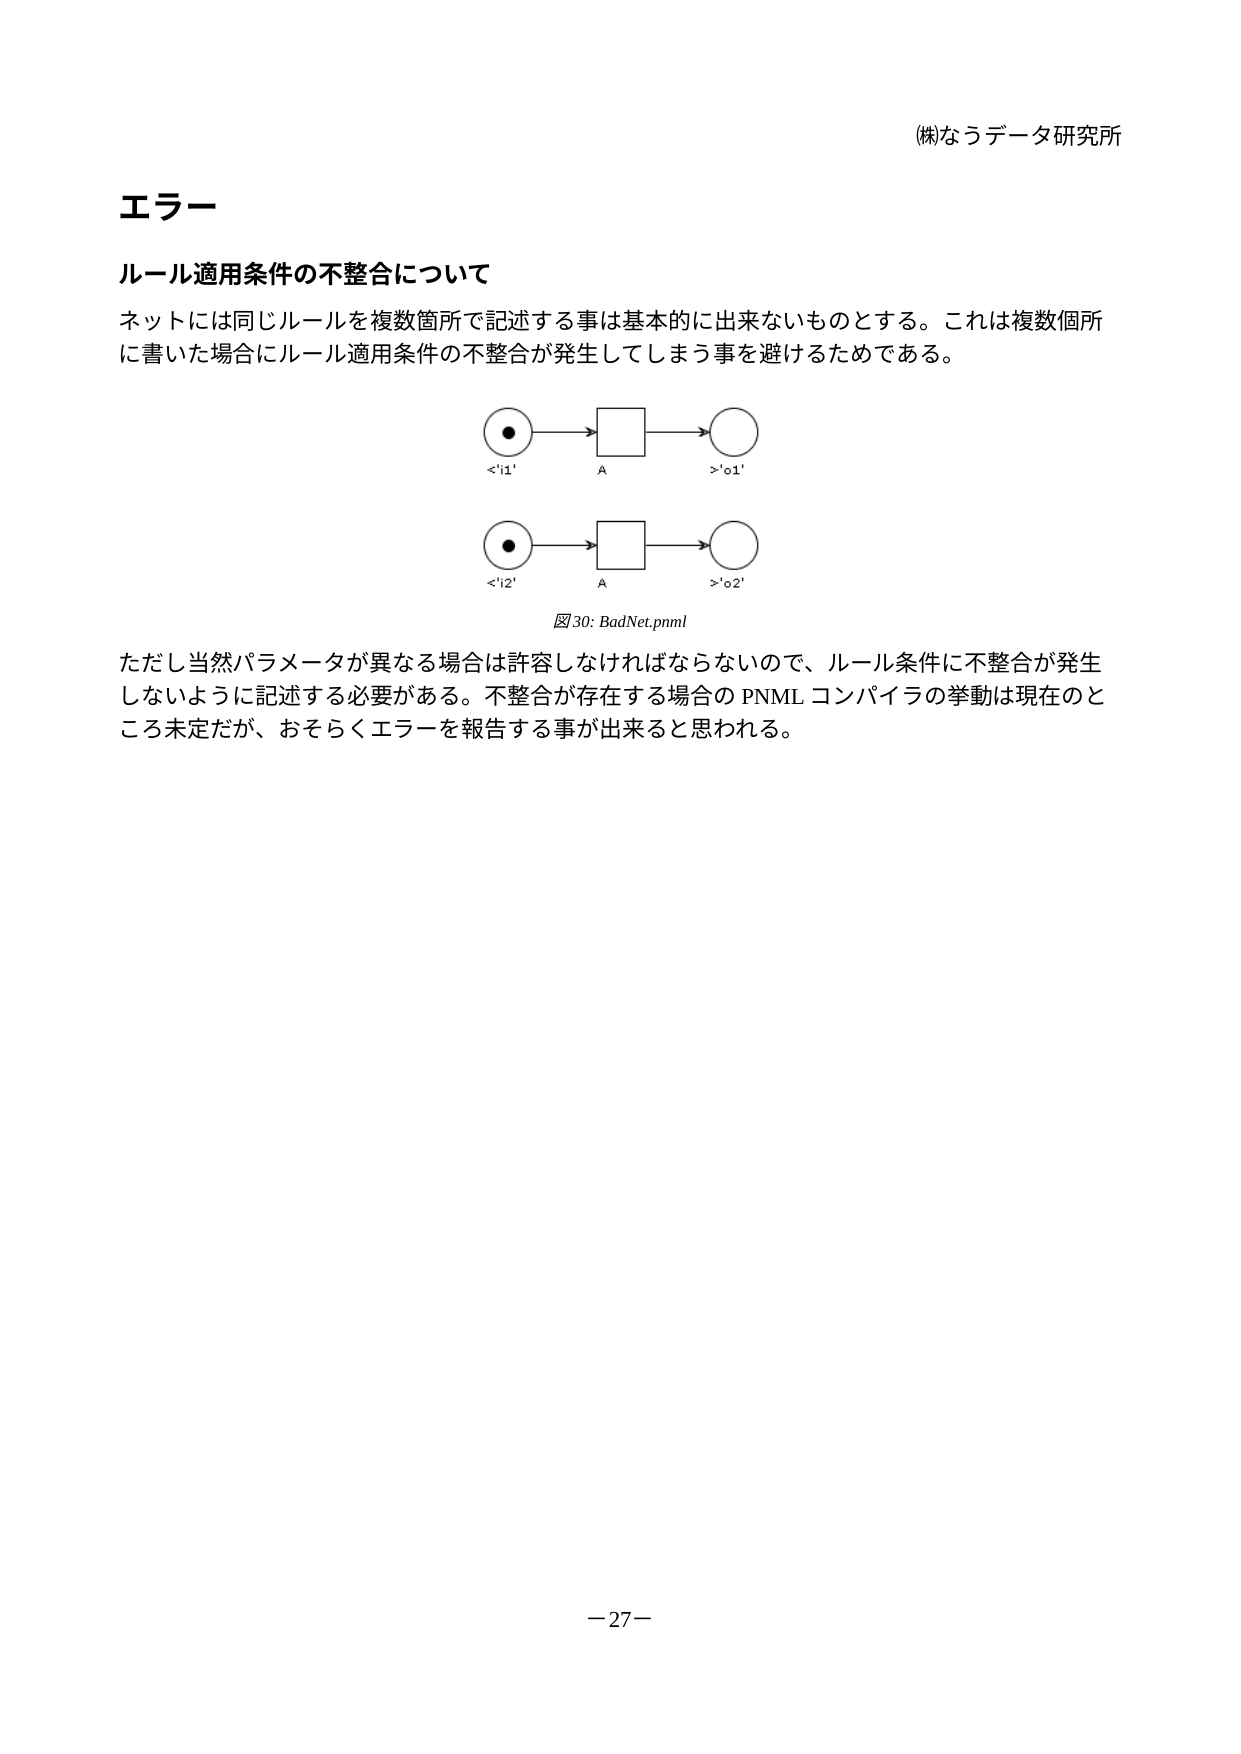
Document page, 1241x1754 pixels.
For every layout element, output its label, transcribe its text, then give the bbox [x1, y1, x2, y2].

subtitle エラー [118, 181, 1122, 229]
picture [470, 394, 771, 609]
text ネットには同じルールを複数箇所で記述する事は基本的に出来ないものとする。これは複数個所に書いた場合にルール適用条件の不整合が発生してしまう事を避けるためである。 [118, 303, 1122, 369]
subtitle ルール適用条件の不整合について [118, 254, 1122, 291]
text ただし当然パラメータが異なる場合は許容しなければならないので、ルール条件に不整合が発生しないように記述する必要がある。不整合が存在する場合のPNMLコンパイラの挙動は現在のところ未定だが、おそらくエラーを報告する事が出来ると思われる。 [118, 382, 1122, 744]
text 図 30: BadNet.pnml [470, 609, 770, 633]
